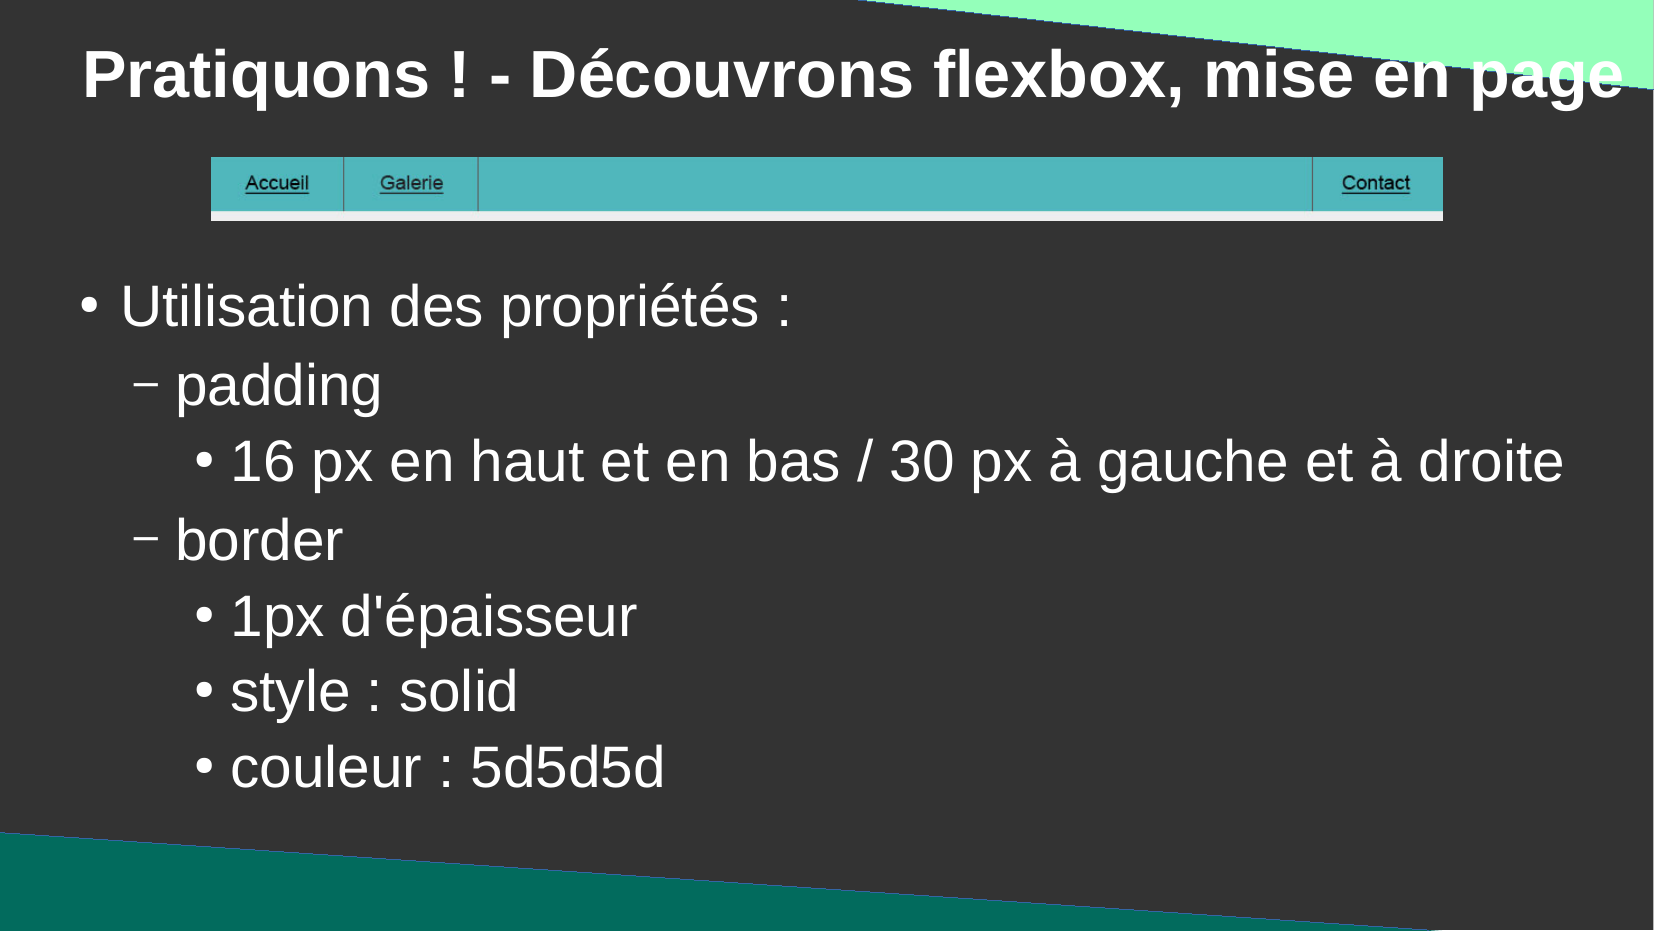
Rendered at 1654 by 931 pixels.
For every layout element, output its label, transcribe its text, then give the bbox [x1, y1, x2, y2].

picture [211, 157, 1443, 221]
title Pratiquons ! - Découvrons flexbox, mise en page [82, 37, 1630, 112]
list Utilisation des propriétés : padding 16 px en haut et en bas / 30 px à gauche et à droite border 1px d'épaisseur style : solid couleur : 5d5d5d [64, 273, 1589, 807]
text_box [858, 0, 1654, 90]
